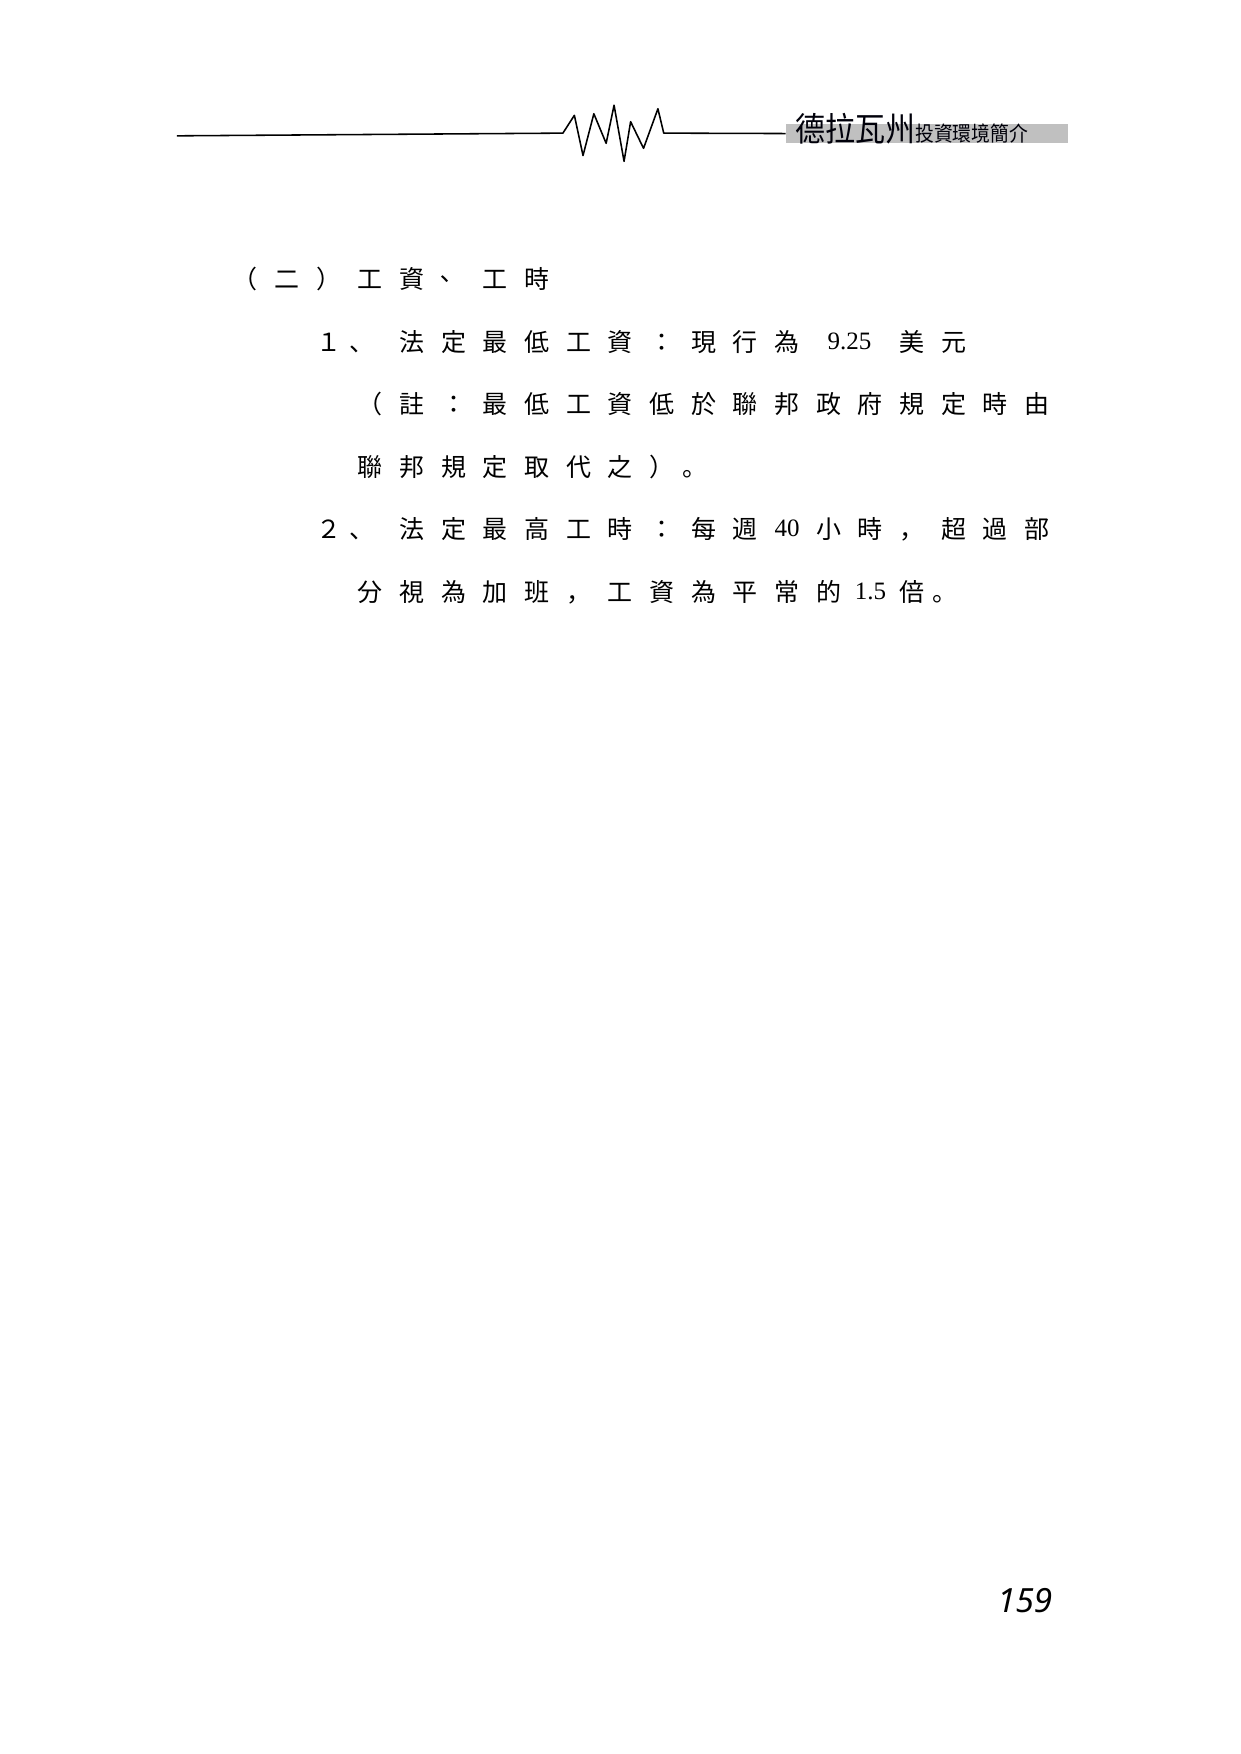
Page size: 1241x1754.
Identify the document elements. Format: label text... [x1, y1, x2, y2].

text １、法定最低工資：現行為9.25美元（註：最低工資低於聯邦政府規定時由聯邦規定取代之）。 [281, 299, 1058, 486]
text （二）工資、工時 [207, 236, 1058, 299]
text ２、法定最高工時：每週40小時，超過部分視為加班，工資為平常的1.5倍。 [281, 486, 1058, 611]
